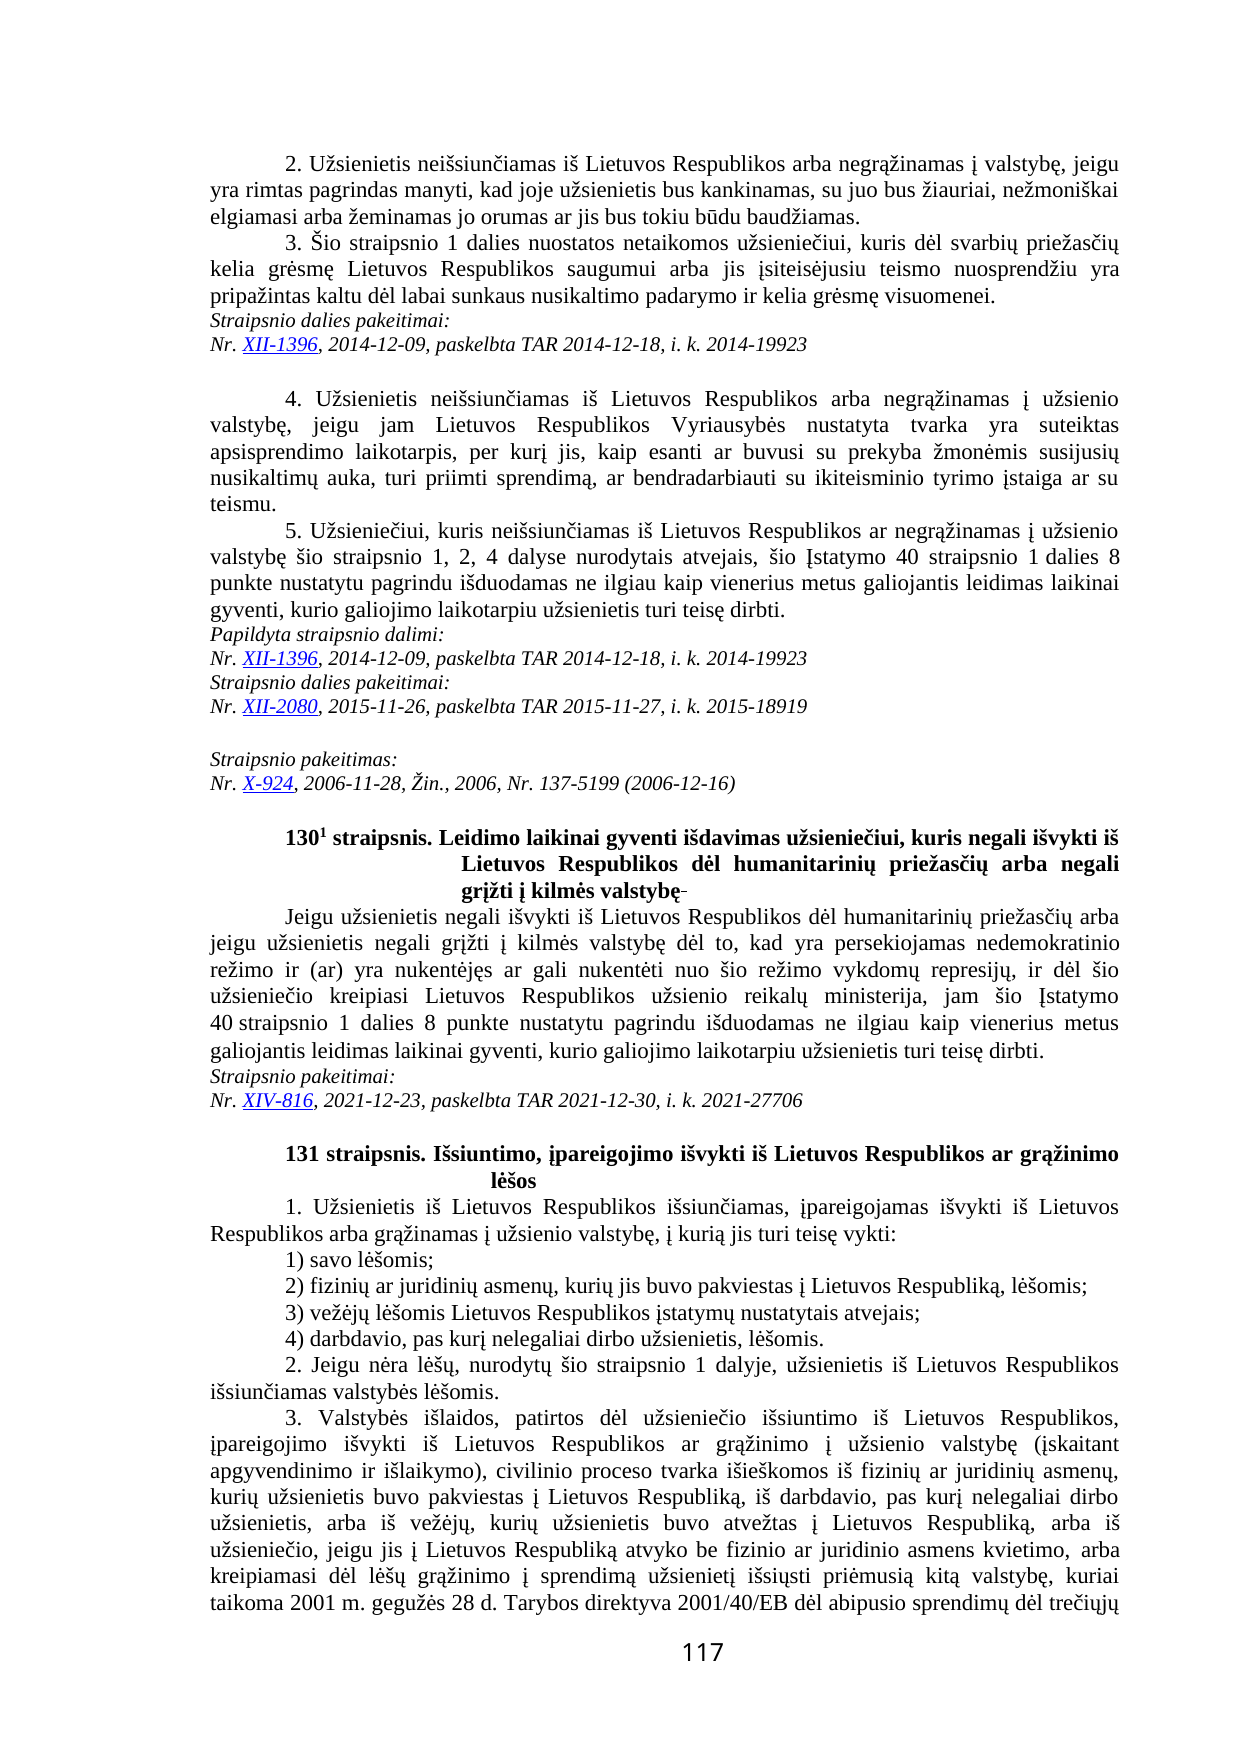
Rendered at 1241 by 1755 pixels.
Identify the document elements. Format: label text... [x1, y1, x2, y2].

text 1. Užsienietis iš Lietuvos Respublikos išsiunčiamas, įpareigojamas išvykti iš Lietuvos Respublikos arba grąžinamas į užsienio valstybę, į kurią jis turi teisę vykti: [210, 1193, 1120, 1246]
text Nr. X-924, 2006-11-28, Žin., 2006, Nr. 137-5199 (2006-12-16) [210, 771, 1120, 795]
text Nr. XII-1396, 2014-12-09, paskelbta TAR 2014-12-18, i. k. 2014-19923 [210, 332, 1120, 356]
text 3. Šio straipsnio 1 dalies nuostatos netaikomos užsieniečiui, kuris dėl svarbių priežasčių kelia grėsmę Lietuvos Respublikos saugumui arba jis įsiteisėjusiu teismo nuosprendžiu yra pripažintas kaltu dėl labai sunkaus nusikaltimo padarymo ir kelia grėsmę visuomenei. [210, 229, 1120, 308]
text Straipsnio dalies pakeitimai: [210, 308, 1120, 332]
text 3. Valstybės išlaidos, patirtos dėl užsieniečio išsiuntimo iš Lietuvos Respublikos, įpareigojimo išvykti iš Lietuvos Respublikos ar grąžinimo į užsienio valstybę (įskaitant apgyvendinimo ir išlaikymo), civilinio proceso tvarka išieškomos iš fizinių ar juridinių asmenų, kurių užsienietis buvo pakviestas į Lietuvos Respubliką, iš darbdavio, pas kurį nelegaliai dirbo užsienietis, arba iš vežėjų, kurių užsienietis buvo atvežtas į Lietuvos Respubliką, arba iš užsieniečio, jeigu jis į Lietuvos Respubliką atvyko be fizinio ar juridinio asmens kvietimo, arba kreipiamasi dėl lėšų grąžinimo į sprendimą užsienietį išsiųsti priėmusią kitą valstybę, kuriai taikoma 2001 m. gegužės 28 d. Tarybos direktyva 2001/40/EB dėl abipusio sprendimų dėl trečiųjų [210, 1404, 1120, 1615]
text 2. Užsienietis neišsiunčiamas iš Lietuvos Respublikos arba negrąžinamas į valstybę, jeigu yra rimtas pagrindas manyti, kad joje užsienietis bus kankinamas, su juo bus žiauriai, nežmoniškai elgiamasi arba žeminamas jo orumas ar jis bus tokiu būdu baudžiamas. [210, 150, 1120, 229]
text Papildyta straipsnio dalimi: [210, 622, 1120, 646]
text 1301 straipsnis. Leidimo laikinai gyventi išdavimas užsieniečiui, kuris negali išvykti iš Lietuvos Respublikos dėl humanitarinių priežasčių arba negali grįžti į kilmės valstybę [285, 824, 1120, 903]
text Straipsnio dalies pakeitimai: [210, 670, 1120, 694]
text 131 straipsnis. Išsiuntimo, įpareigojimo išvykti iš Lietuvos Respublikos ar grąžinimo lėšos [285, 1141, 1120, 1193]
text 4. Užsienietis neišsiunčiamas iš Lietuvos Respublikos arba negrąžinamas į užsienio valstybę, jeigu jam Lietuvos Respublikos Vyriausybės nustatyta tvarka yra suteiktas apsisprendimo laikotarpis, per kurį jis, kaip esanti ar buvusi su prekyba žmonėmis susijusių nusikaltimų auka, turi priimti sprendimą, ar bendradarbiauti su ikiteisminio tyrimo įstaiga ar su teismu. [210, 385, 1120, 517]
text 1) savo lėšomis; [210, 1246, 1120, 1272]
text 4) darbdavio, pas kurį nelegaliai dirbo užsienietis, lėšomis. [210, 1325, 1120, 1351]
text 5. Užsieniečiui, kuris neišsiunčiamas iš Lietuvos Respublikos ar negrąžinamas į užsienio valstybę šio straipsnio 1, 2, 4 dalyse nurodytais atvejais, šio Įstatymo 40 straipsnio 1 dalies 8 punkte nustatytu pagrindu išduodamas ne ilgiau kaip vienerius metus galiojantis leidimas laikinai gyventi, kurio galiojimo laikotarpiu užsienietis turi teisę dirbti. [210, 517, 1120, 622]
text 2. Jeigu nėra lėšų, nurodytų šio straipsnio 1 dalyje, užsienietis iš Lietuvos Respublikos išsiunčiamas valstybės lėšomis. [210, 1351, 1120, 1404]
text 2) fizinių ar juridinių asmenų, kurių jis buvo pakviestas į Lietuvos Respubliką, lėšomis; [210, 1272, 1120, 1299]
text Straipsnio pakeitimas: [210, 747, 1120, 771]
text Nr. XII-2080, 2015-11-26, paskelbta TAR 2015-11-27, i. k. 2015-18919 [210, 694, 1120, 718]
text Nr. XIV-816, 2021-12-23, paskelbta TAR 2021-12-30, i. k. 2021-27706 [210, 1088, 1120, 1112]
text Jeigu užsienietis negali išvykti iš Lietuvos Respublikos dėl humanitarinių priežasčių arba jeigu užsienietis negali grįžti į kilmės valstybę dėl to, kad yra persekiojamas nedemokratinio režimo ir (ar) yra nukentėjęs ar gali nukentėti nuo šio režimo vykdomų represijų, ir dėl šio užsieniečio kreipiasi Lietuvos Respublikos užsienio reikalų ministerija, jam šio Įstatymo 40 straipsnio 1 dalies 8 punkte nustatytu pagrindu išduodamas ne ilgiau kaip vienerius metus galiojantis leidimas laikinai gyventi, kurio galiojimo laikotarpiu užsienietis turi teisę dirbti. [210, 903, 1120, 1064]
text Nr. XII-1396, 2014-12-09, paskelbta TAR 2014-12-18, i. k. 2014-19923 [210, 646, 1120, 670]
text 3) vežėjų lėšomis Lietuvos Respublikos įstatymų nustatytais atvejais; [210, 1299, 1120, 1325]
text Straipsnio pakeitimai: [210, 1064, 1120, 1088]
